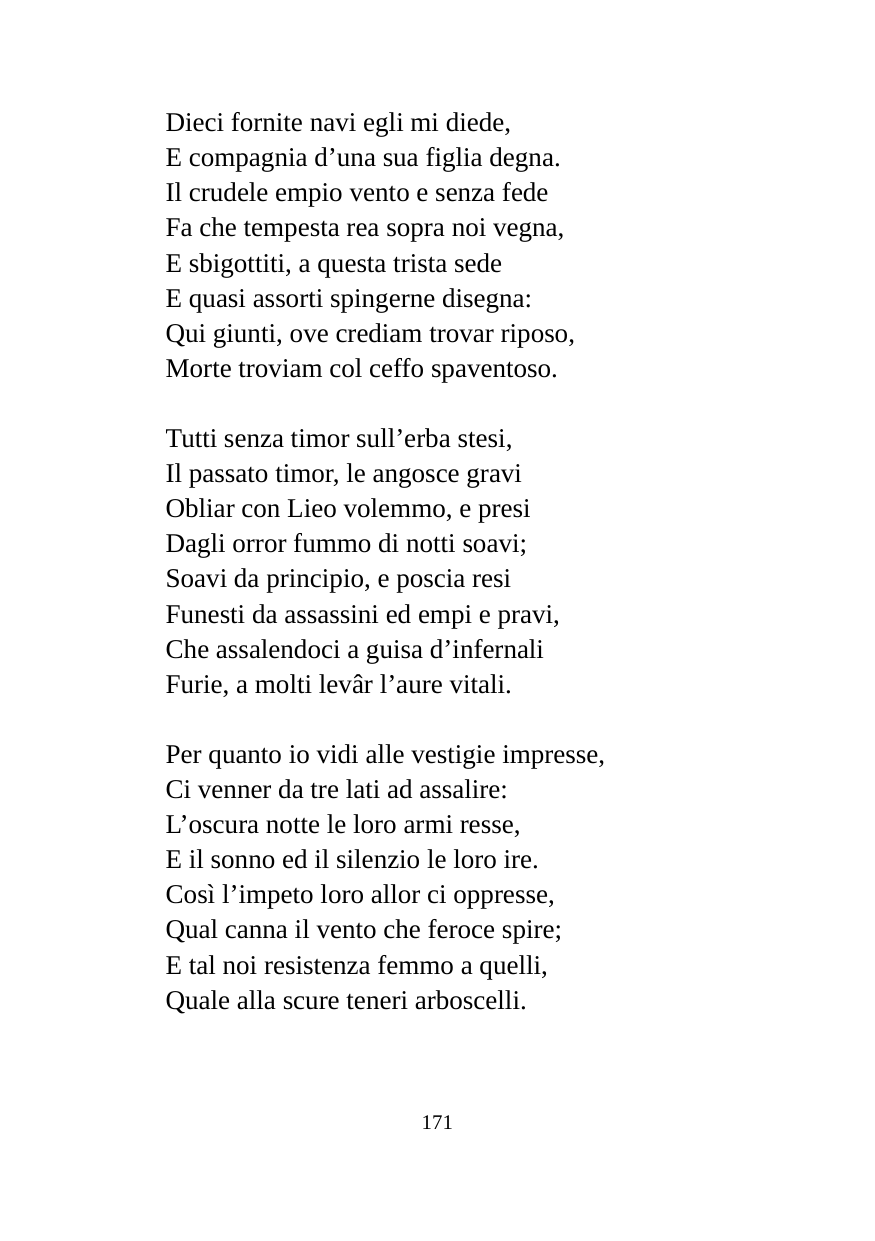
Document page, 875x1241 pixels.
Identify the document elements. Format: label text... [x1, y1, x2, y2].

text Dagli orror fummo di notti soavi; [165, 527, 768, 559]
text Che assalendoci a guisa d’infernali [165, 633, 768, 664]
text E compagnia d’una sua figlia degna. [165, 141, 768, 172]
text Obliar con Lieo volemmo, e presi [165, 492, 768, 523]
text Il crudele empio vento e senza fede [165, 176, 768, 208]
text Tutti senza timor sull’erba stesi, [165, 422, 768, 453]
text E tal noi resistenza femmo a quelli, [165, 949, 768, 980]
text E sbigottiti, a questa trista sede [165, 247, 768, 278]
text Ci venner da tre lati ad assalire: [165, 773, 768, 804]
text Morte troviam col ceffo spaventoso. [165, 352, 768, 383]
text Il passato timor, le angosce gravi [165, 457, 768, 488]
text Qui giunti, ove crediam trovar riposo, [165, 317, 768, 348]
text Dieci fornite navi egli mi diede, [165, 106, 768, 137]
text Soavi da principio, e poscia resi [165, 563, 768, 594]
text Qual canna il vento che feroce spire; [165, 914, 768, 945]
text Così l’impeto loro allor ci oppresse, [165, 878, 768, 910]
text Fa che tempesta rea sopra noi vegna, [165, 212, 768, 243]
text Furie, a molti levâr l’aure vitali. [165, 668, 768, 699]
text Per quanto io vidi alle vestigie impresse, [165, 738, 768, 769]
text E il sonno ed il silenzio le loro ire. [165, 843, 768, 874]
text E quasi assorti spingerne disegna: [165, 282, 768, 313]
text Quale alla scure teneri arboscelli. [165, 984, 768, 1015]
text L’oscura notte le loro armi resse, [165, 808, 768, 839]
text Funesti da assassini ed empi e pravi, [165, 598, 768, 629]
